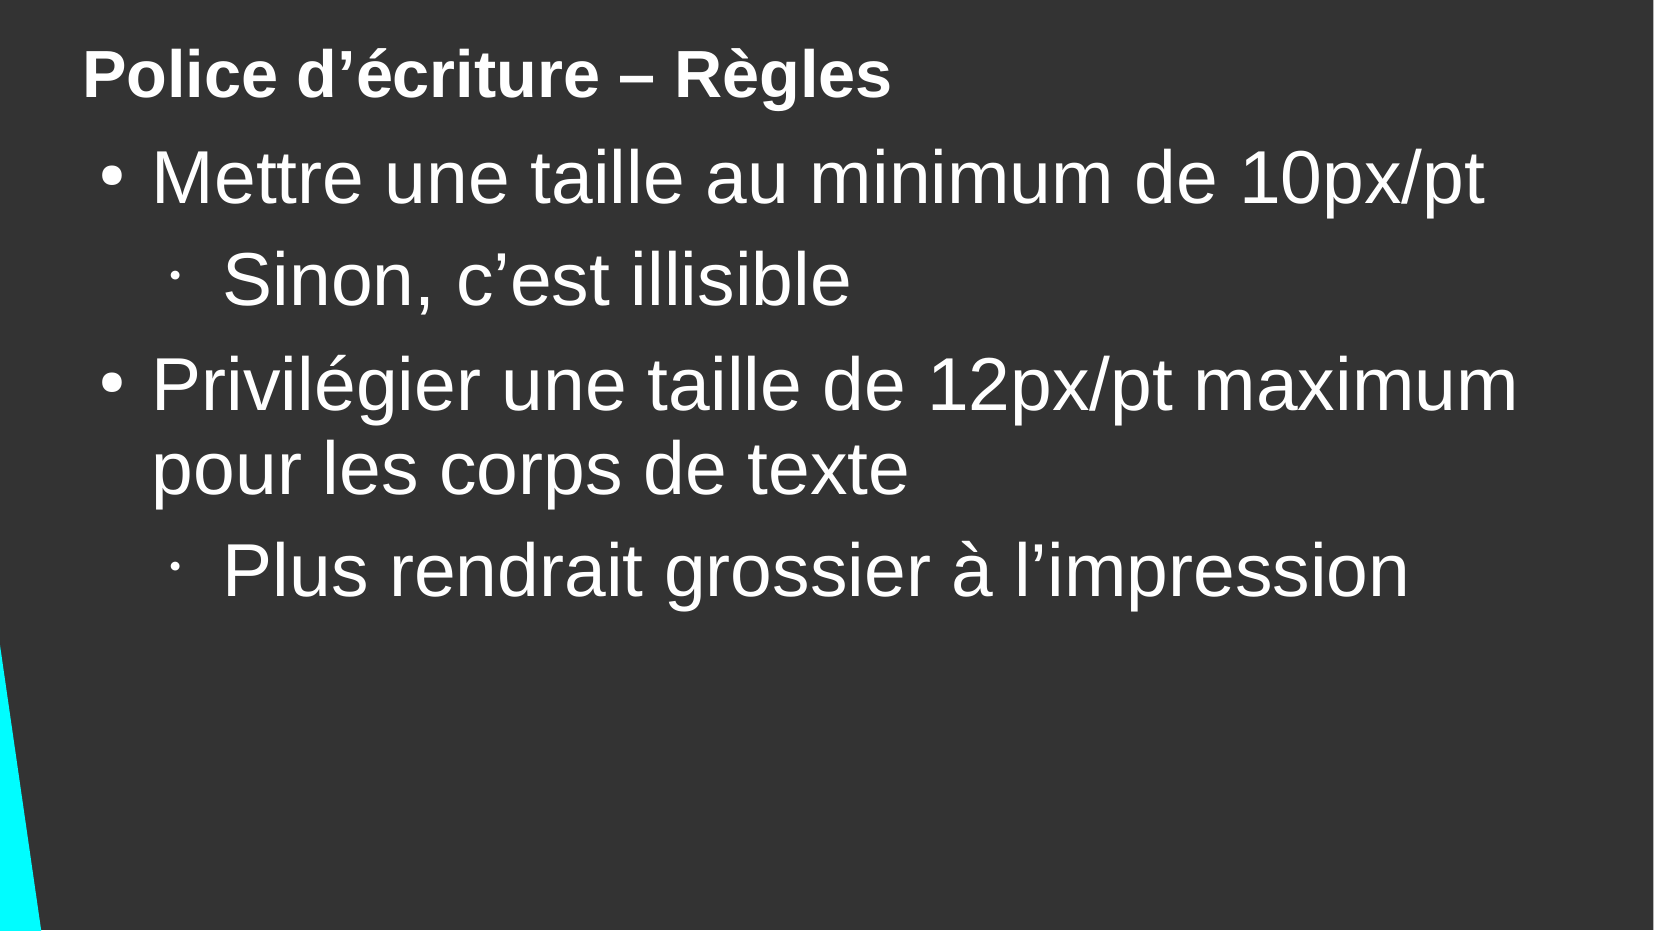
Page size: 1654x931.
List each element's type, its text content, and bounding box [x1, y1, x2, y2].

text_box [0, 645, 42, 931]
list Mettre une taille au minimum de 10px/pt Sinon, c’est illisible Privilégier une taille de 12px/pt maximum pour les corps de texte Plus rendrait grossier à l’impression [80, 135, 1654, 839]
title Police d’écriture – Règles [82, 37, 1571, 122]
